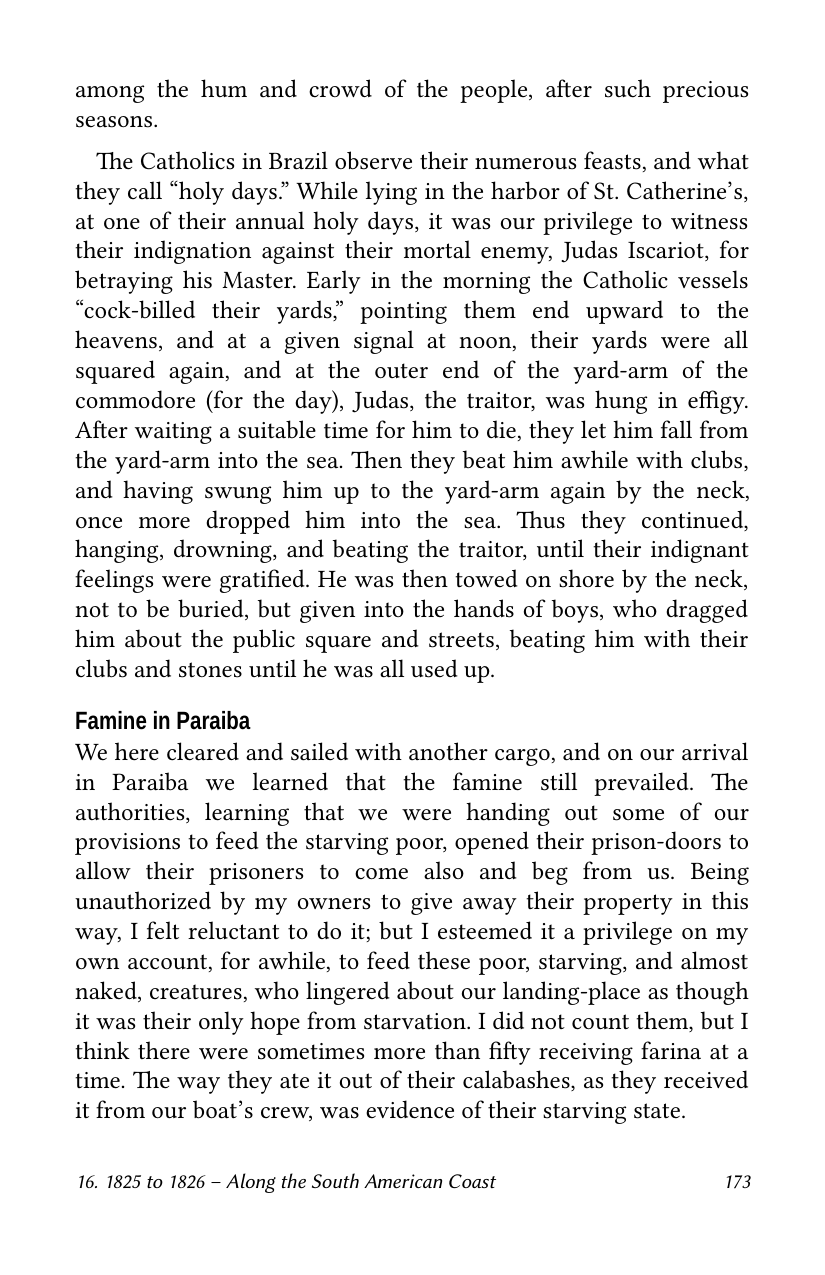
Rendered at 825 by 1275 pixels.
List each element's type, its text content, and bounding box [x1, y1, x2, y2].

text among the hum and crowd of the people, after such precious seasons. [75, 75, 750, 133]
text The Catholics in Brazil observe their numerous feasts, and what they call “holy days.” While lying in the harbor of St. Catherine’s, at one of their annual holy days, it was our privilege to witness their indignation against their mortal enemy, Judas Iscariot, for betraying his Master. Early in the morning the Catholic vessels “cock-billed their yards,” pointing them end upward to the heavens, and at a given signal at noon, their yards were all squared again, and at the outer end of the yard-arm of the commodore (for the day), Judas, the traitor, was hung in effigy. After waiting a suitable time for him to die, they let him fall from the yard-arm into the sea. Then they beat him awhile with clubs, and having swung him up to the yard-arm again by the neck, once more dropped him into the sea. Thus they continued, hanging, drowning, and beating the traitor, until their indignant feelings were gratified. He was then towed on shore by the neck, not to be buried, but given into the hands of boys, who dragged him about the public square and streets, beating him with their clubs and stones until he was all used up. [75, 147, 750, 684]
text We here cleared and sailed with another cargo, and on our arrival in Paraiba we learned that the famine still prevailed. The authorities, learning that we were handing out some of our provisions to feed the starving poor, opened their prison-doors to allow their prisoners to come also and beg from us. Being unauthorized by my owners to give away their property in this way, I felt reluctant to do it; but I esteemed it a privilege on my own account, for awhile, to feed these poor, starving, and almost naked, creatures, who lingered about our landing-place as though it was their only hope from starvation. I did not count them, but I think there were sometimes more than fifty receiving farina at a time. The way they ate it out of their calabashes, as they received it from our boat’s crew, was evidence of their starving state. [75, 738, 750, 1125]
subtitle Famine in Paraiba [75, 706, 750, 735]
